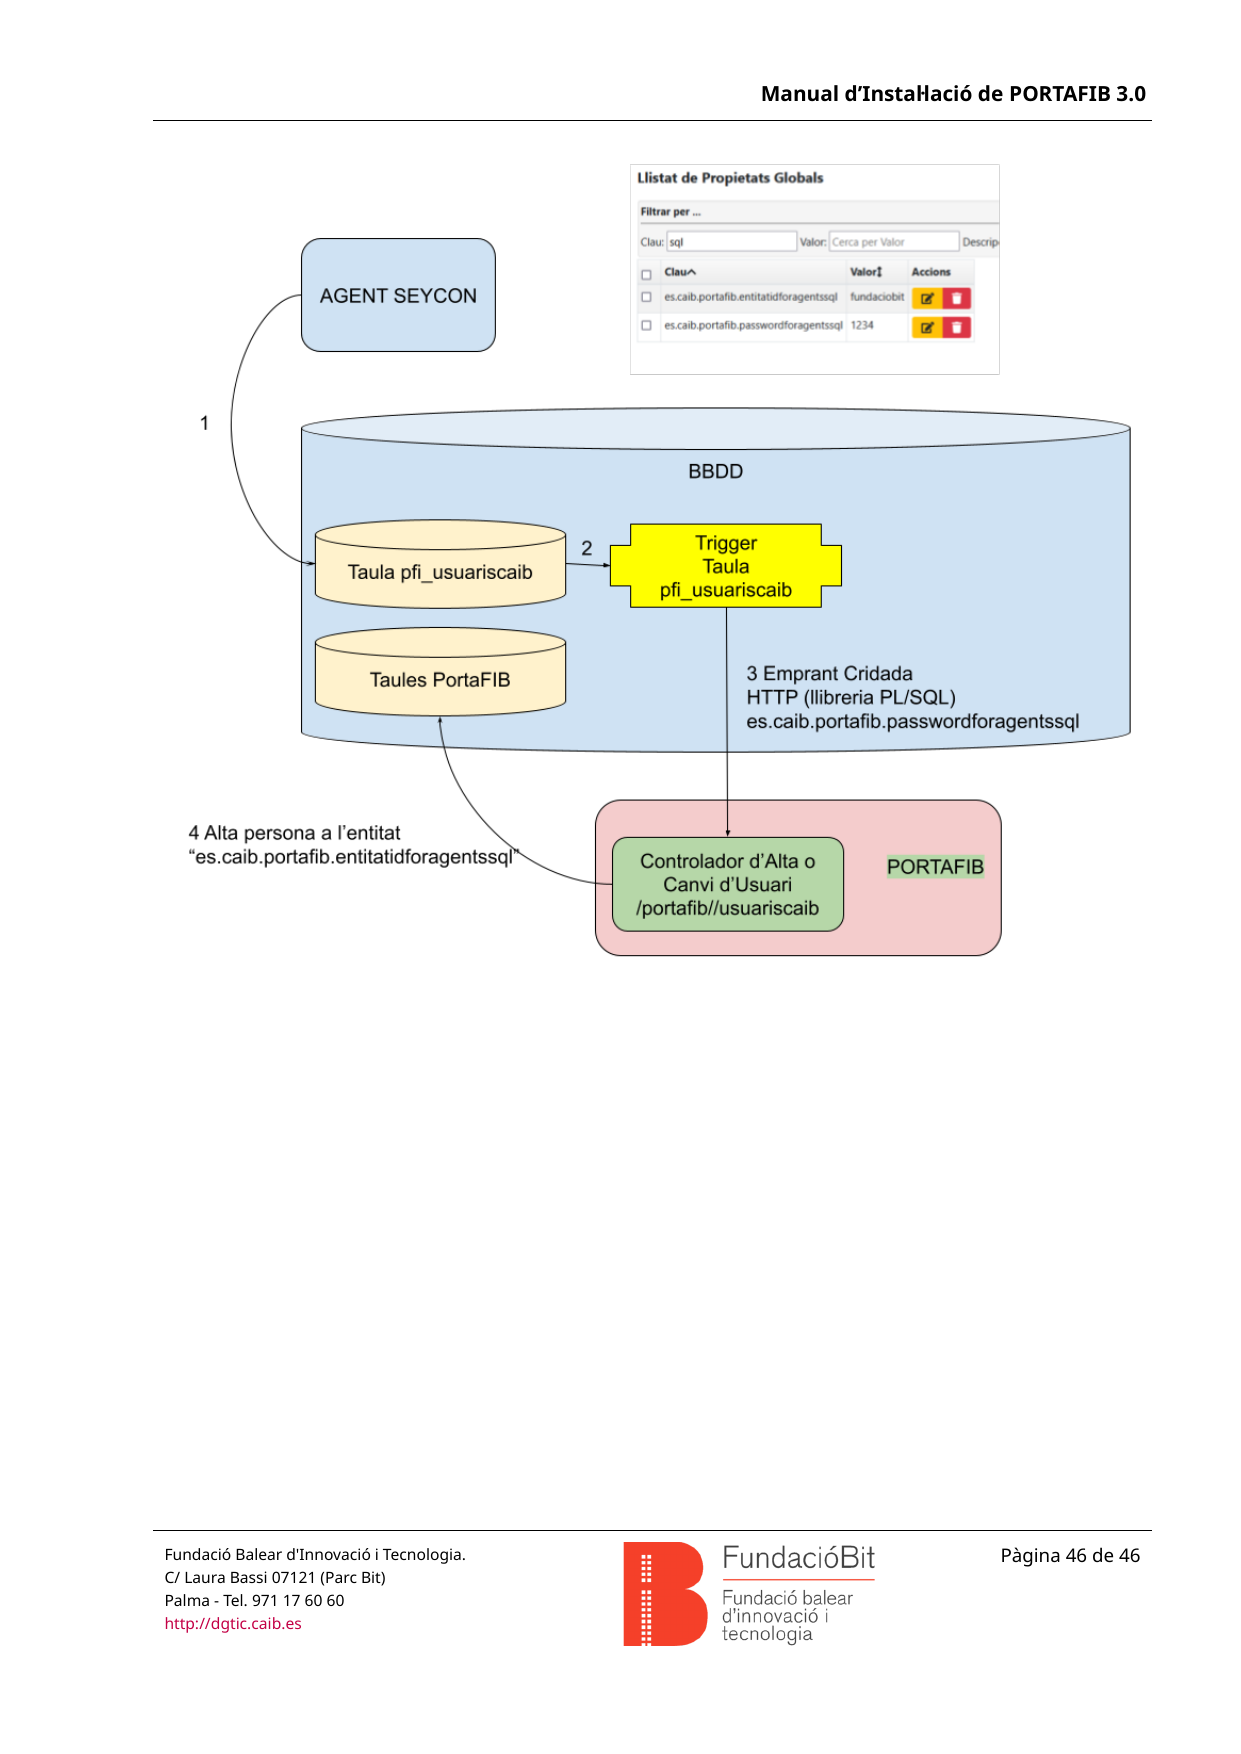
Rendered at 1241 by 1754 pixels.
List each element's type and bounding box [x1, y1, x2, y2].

picture [623, 1542, 875, 1646]
picture [153, 156, 1152, 969]
